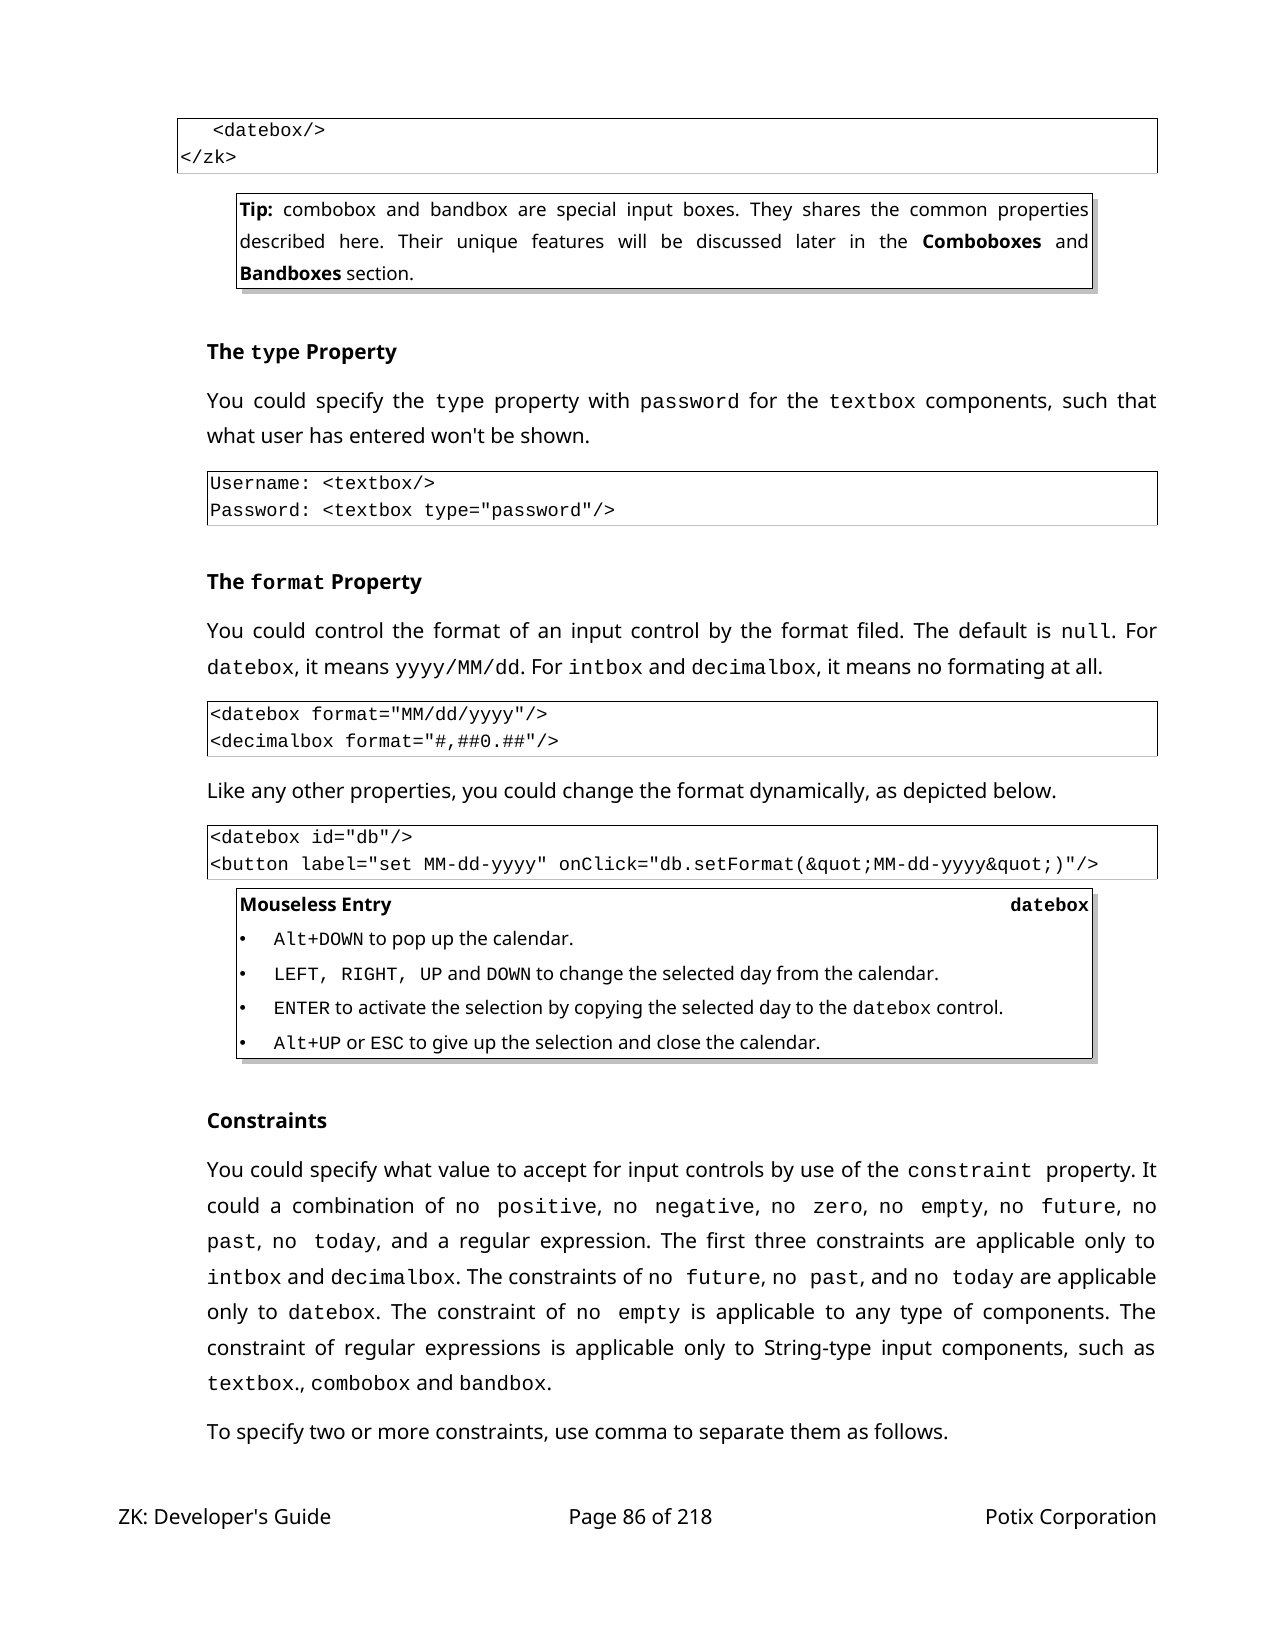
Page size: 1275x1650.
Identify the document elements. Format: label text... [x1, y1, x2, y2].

text You could specify what value to accept for input controls by use of the constraint property. It could a combination of no positive, no negative, no zero, no empty, no future, no past, no today, and a regular expression. The first three constraints are applicable only to intbox and decimalbox. The constraints of no future, no past, and no today are applicable only to datebox. The constraint of no empty is applicable to any type of components. The constraint of regular expressions is applicable only to String-type input components, such as textbox., combobox and bandbox. [207, 1155, 1157, 1397]
text <datebox id="db"/> <button label="set MM-dd-yyyy" onClick="db.setFormat(&quot;MM-dd-yyyy&quot;)"/> [208, 826, 1157, 879]
text Tip: combobox and bandbox are special input boxes. They shares the common properties described here. Their unique features will be discussed later in the Comboboxes and Bandboxes section. [237, 194, 1092, 288]
text <datebox/> [178, 119, 1157, 142]
subtitle The type Property [207, 337, 1157, 366]
text Username: <textbox/> [208, 472, 1157, 495]
text Like any other properties, you could change the format dynamically, as depicted below. [207, 776, 1157, 805]
list Alt+DOWN to pop up the calendar. [237, 923, 1092, 951]
list ENTER to activate the selection by copying the selected day to the datebox control. [237, 992, 1092, 1021]
text Password: <textbox type="password"/> [208, 498, 1157, 525]
text Mouseless Entry datebox [237, 889, 1092, 917]
text <decimalbox format="#,##0.##"/> [208, 728, 1157, 756]
text To specify two or more constraints, use comma to separate them as follows. [207, 1417, 1157, 1446]
text </zk> [178, 145, 1157, 173]
text You could control the format of an input control by the format filed. The default is null. For datebox, it means yyyy/MM/dd. For intbox and decimalbox, it means no formating at all. [207, 617, 1157, 681]
text <datebox format="MM/dd/yyyy"/> [208, 702, 1157, 726]
subtitle Constraints [207, 1107, 1157, 1135]
list LEFT, RIGHT, UP and DOWN to change the selected day from the calendar. [237, 957, 1092, 986]
subtitle The format Property [207, 567, 1157, 596]
list Alt+UP or ESC to give up the selection and close the calendar. [237, 1026, 1092, 1058]
text You could specify the type property with password for the textbox components, such that what user has entered won't be shown. [207, 386, 1157, 450]
